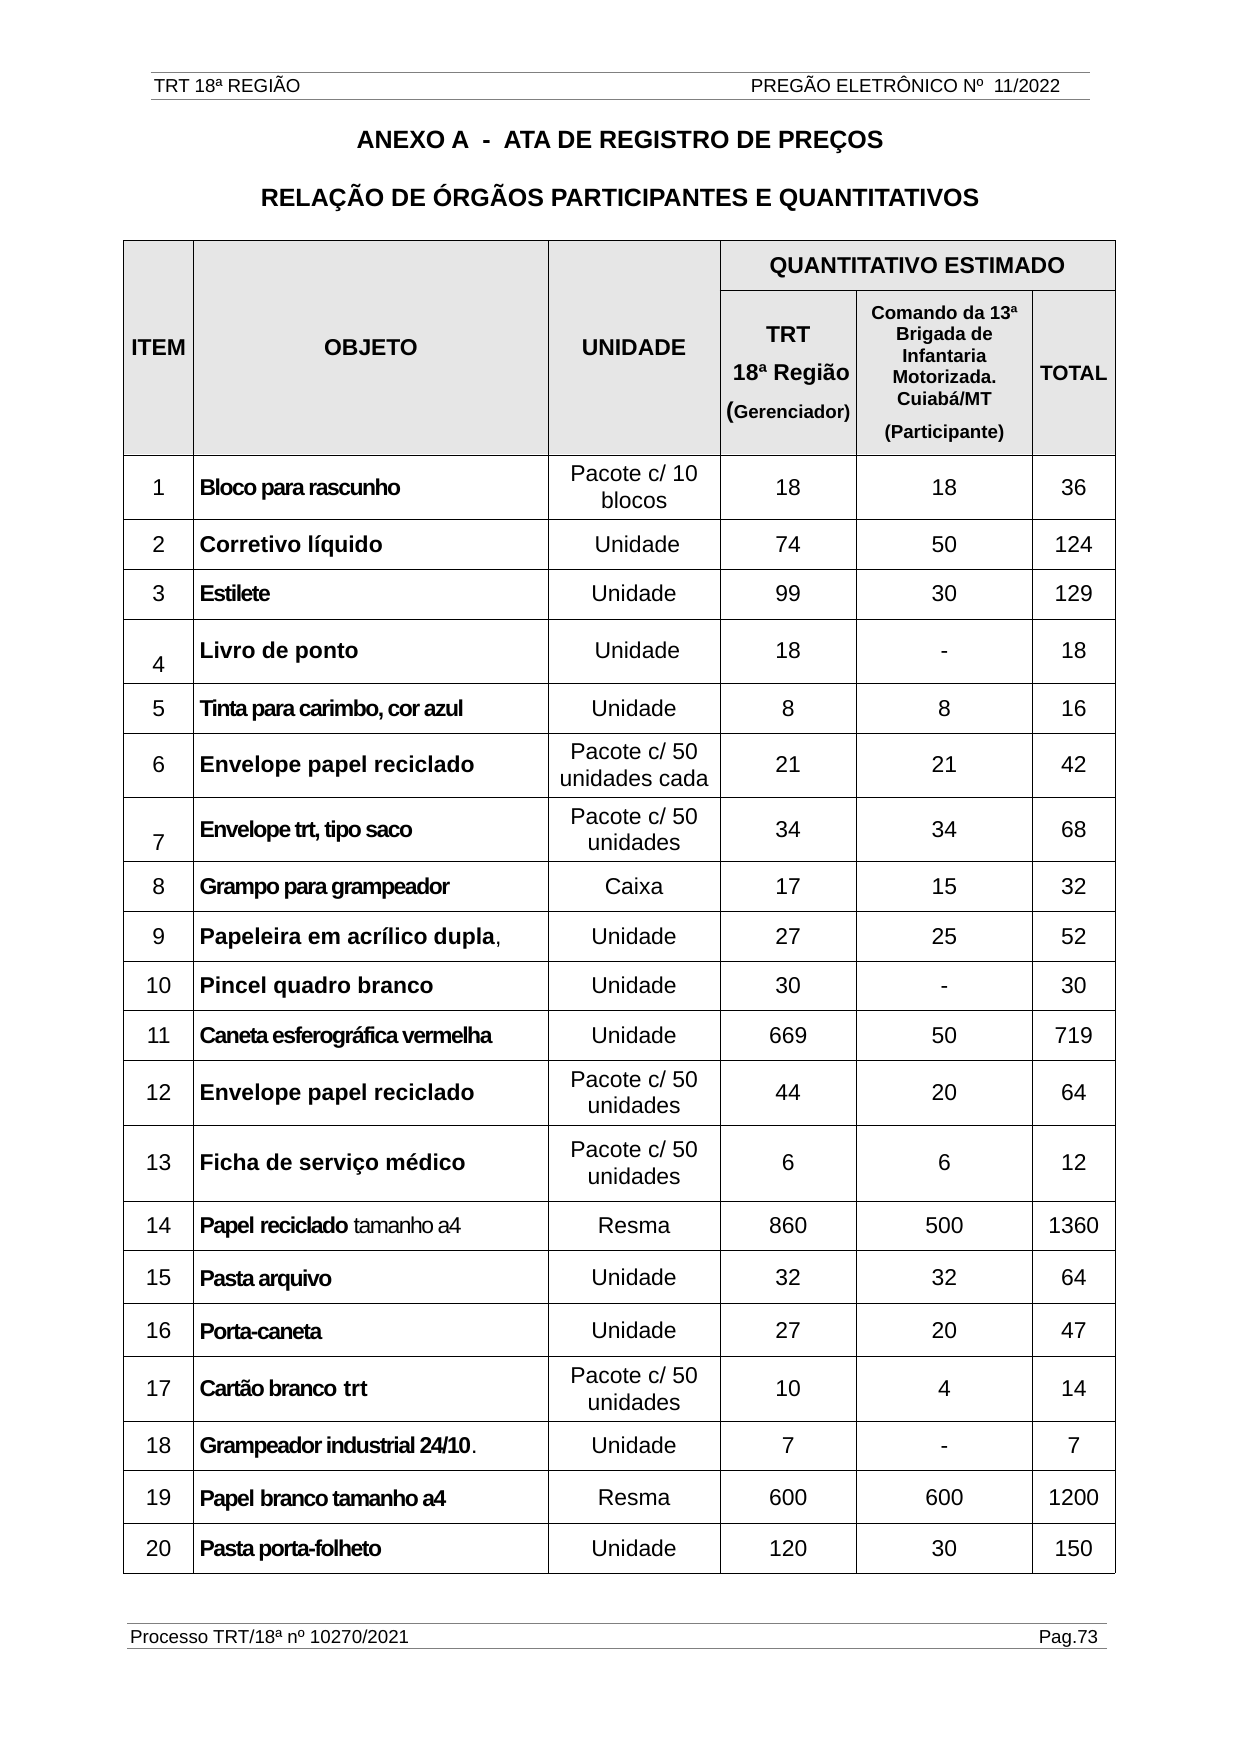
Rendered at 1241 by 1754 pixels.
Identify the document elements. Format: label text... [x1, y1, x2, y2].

table_header QUANTITATIVO ESTIMADO [721, 241, 1115, 290]
table_cell Resma [549, 1202, 720, 1250]
table_cell 7 [124, 798, 193, 861]
table_cell Unidade [549, 620, 720, 683]
table_cell 99 [721, 570, 856, 618]
table_cell 64 [1033, 1061, 1115, 1124]
table_cell 14 [1033, 1357, 1115, 1421]
table_cell Envelope papel reciclado [194, 734, 548, 797]
table_cell 150 [1033, 1524, 1115, 1573]
table_cell Pacote c/ 50 unidades [549, 798, 720, 861]
table_cell Unidade [549, 1422, 720, 1470]
table_cell 600 [721, 1471, 856, 1523]
table_cell 17 [124, 1357, 193, 1421]
table_cell 600 [857, 1471, 1032, 1523]
table_cell 25 [857, 912, 1032, 961]
table_cell 12 [1033, 1126, 1115, 1201]
table_cell - [857, 962, 1032, 1010]
table_cell Grampeador industrial 24/10. [194, 1422, 548, 1470]
table_cell 27 [721, 912, 856, 961]
table_cell 27 [721, 1304, 856, 1356]
table_cell Grampo para grampeador [194, 862, 548, 911]
table_cell 18 [721, 456, 856, 519]
table_cell 669 [721, 1011, 856, 1060]
table_cell 16 [124, 1304, 193, 1356]
table_cell 6 [721, 1126, 856, 1201]
table_cell 8 [721, 684, 856, 732]
table_cell 860 [721, 1202, 856, 1250]
table_cell Tinta para carimbo, cor azul [194, 684, 548, 732]
table_cell 12 [124, 1061, 193, 1124]
table_cell - [857, 1422, 1032, 1470]
table_cell 2 [124, 520, 193, 569]
table_cell 11 [124, 1011, 193, 1060]
table_cell Ficha de serviço médico [194, 1126, 548, 1201]
table_cell TRT 18ª Região (Gerenciador) [721, 291, 856, 454]
table_cell 68 [1033, 798, 1115, 861]
table_cell 50 [857, 520, 1032, 569]
table_cell 32 [1033, 862, 1115, 911]
table_cell Pacote c/ 50 unidades [549, 1126, 720, 1201]
table_cell 16 [1033, 684, 1115, 732]
table_cell Pacote c/ 50 unidades [549, 1061, 720, 1124]
table_cell Unidade [549, 962, 720, 1010]
table_cell Caneta esferográfica vermelha [194, 1011, 548, 1060]
table_cell 30 [857, 570, 1032, 618]
table_cell 20 [857, 1061, 1032, 1124]
table_cell 50 [857, 1011, 1032, 1060]
table_cell 30 [857, 1524, 1032, 1573]
table_cell Corretivo líquido [194, 520, 548, 569]
table_cell Pacote c/ 50 unidades cada [549, 734, 720, 797]
table_cell Livro de ponto [194, 620, 548, 683]
table_cell 18 [857, 456, 1032, 519]
table_cell 34 [857, 798, 1032, 861]
table_cell Papel branco tamanho a4 [194, 1471, 548, 1523]
table_cell 500 [857, 1202, 1032, 1250]
table_cell 30 [1033, 962, 1115, 1010]
table_cell 30 [721, 962, 856, 1010]
table_cell Pacote c/ 10 blocos [549, 456, 720, 519]
table_cell - [857, 620, 1032, 683]
table_cell 5 [124, 684, 193, 732]
table_cell 17 [721, 862, 856, 911]
table_cell 32 [857, 1251, 1032, 1303]
table_cell Unidade [549, 1011, 720, 1060]
table_header ITEM [124, 241, 193, 454]
table_cell 1200 [1033, 1471, 1115, 1523]
table_cell Unidade [549, 570, 720, 618]
table_cell Comando da 13ª Brigada de Infantaria Motorizada. Cuiabá/MT (Participante) [857, 291, 1032, 454]
table_cell Unidade [549, 912, 720, 961]
table_cell 1 [124, 456, 193, 519]
table_cell 13 [124, 1126, 193, 1201]
text RELAÇÃO DE ÓRGÃOS PARTICIPANTES E QUANTITATIVOS [121, 183, 1119, 211]
table_cell 47 [1033, 1304, 1115, 1356]
table_cell 124 [1033, 520, 1115, 569]
table_cell 6 [124, 734, 193, 797]
table_cell 10 [124, 962, 193, 1010]
table_cell Unidade [549, 1304, 720, 1356]
table_cell 18 [1033, 620, 1115, 683]
text ANEXO A - ATA DE REGISTRO DE PREÇOS [121, 125, 1119, 154]
table_cell Resma [549, 1471, 720, 1523]
table_cell Papeleira em acrílico dupla, [194, 912, 548, 961]
table_cell 719 [1033, 1011, 1115, 1060]
table_cell 8 [857, 684, 1032, 732]
table_cell 42 [1033, 734, 1115, 797]
table_cell Unidade [549, 520, 720, 569]
table_cell 52 [1033, 912, 1115, 961]
table_cell Envelope papel reciclado [194, 1061, 548, 1124]
table_cell Pacote c/ 50 unidades [549, 1357, 720, 1421]
table_cell 15 [857, 862, 1032, 911]
table_cell Bloco para rascunho [194, 456, 548, 519]
table_cell 32 [721, 1251, 856, 1303]
table_cell 7 [1033, 1422, 1115, 1470]
table_cell Caixa [549, 862, 720, 911]
table_cell Pasta porta-folheto [194, 1524, 548, 1573]
table_cell Pincel quadro branco [194, 962, 548, 1010]
table_cell Estilete [194, 570, 548, 618]
table_cell Pasta arquivo [194, 1251, 548, 1303]
table_cell 34 [721, 798, 856, 861]
table_cell 18 [124, 1422, 193, 1470]
table_cell TOTAL [1033, 291, 1115, 454]
table_cell 18 [721, 620, 856, 683]
table_cell 14 [124, 1202, 193, 1250]
table_cell 20 [857, 1304, 1032, 1356]
table_cell 9 [124, 912, 193, 961]
table_cell 8 [124, 862, 193, 911]
table_cell 74 [721, 520, 856, 569]
table_cell 7 [721, 1422, 856, 1470]
table_cell 19 [124, 1471, 193, 1523]
table_cell 20 [124, 1524, 193, 1573]
table_cell 4 [857, 1357, 1032, 1421]
table_cell 120 [721, 1524, 856, 1573]
table_cell 10 [721, 1357, 856, 1421]
table_cell Unidade [549, 684, 720, 732]
table_cell Envelope trt, tipo saco [194, 798, 548, 861]
table_cell 3 [124, 570, 193, 618]
table_cell Papel reciclado tamanho a4 [194, 1202, 548, 1250]
table_cell 64 [1033, 1251, 1115, 1303]
table_cell 15 [124, 1251, 193, 1303]
table_cell Unidade [549, 1251, 720, 1303]
table_header UNIDADE [549, 241, 720, 454]
table_cell 44 [721, 1061, 856, 1124]
table_cell Unidade [549, 1524, 720, 1573]
table_cell 36 [1033, 456, 1115, 519]
table_cell 4 [124, 620, 193, 683]
table_cell Porta-caneta [194, 1304, 548, 1356]
table_header OBJETO [194, 241, 548, 454]
table_cell 1360 [1033, 1202, 1115, 1250]
table_cell Cartão branco trt [194, 1357, 548, 1421]
table_cell 6 [857, 1126, 1032, 1201]
table_cell 21 [721, 734, 856, 797]
table_cell 21 [857, 734, 1032, 797]
table_cell 129 [1033, 570, 1115, 618]
